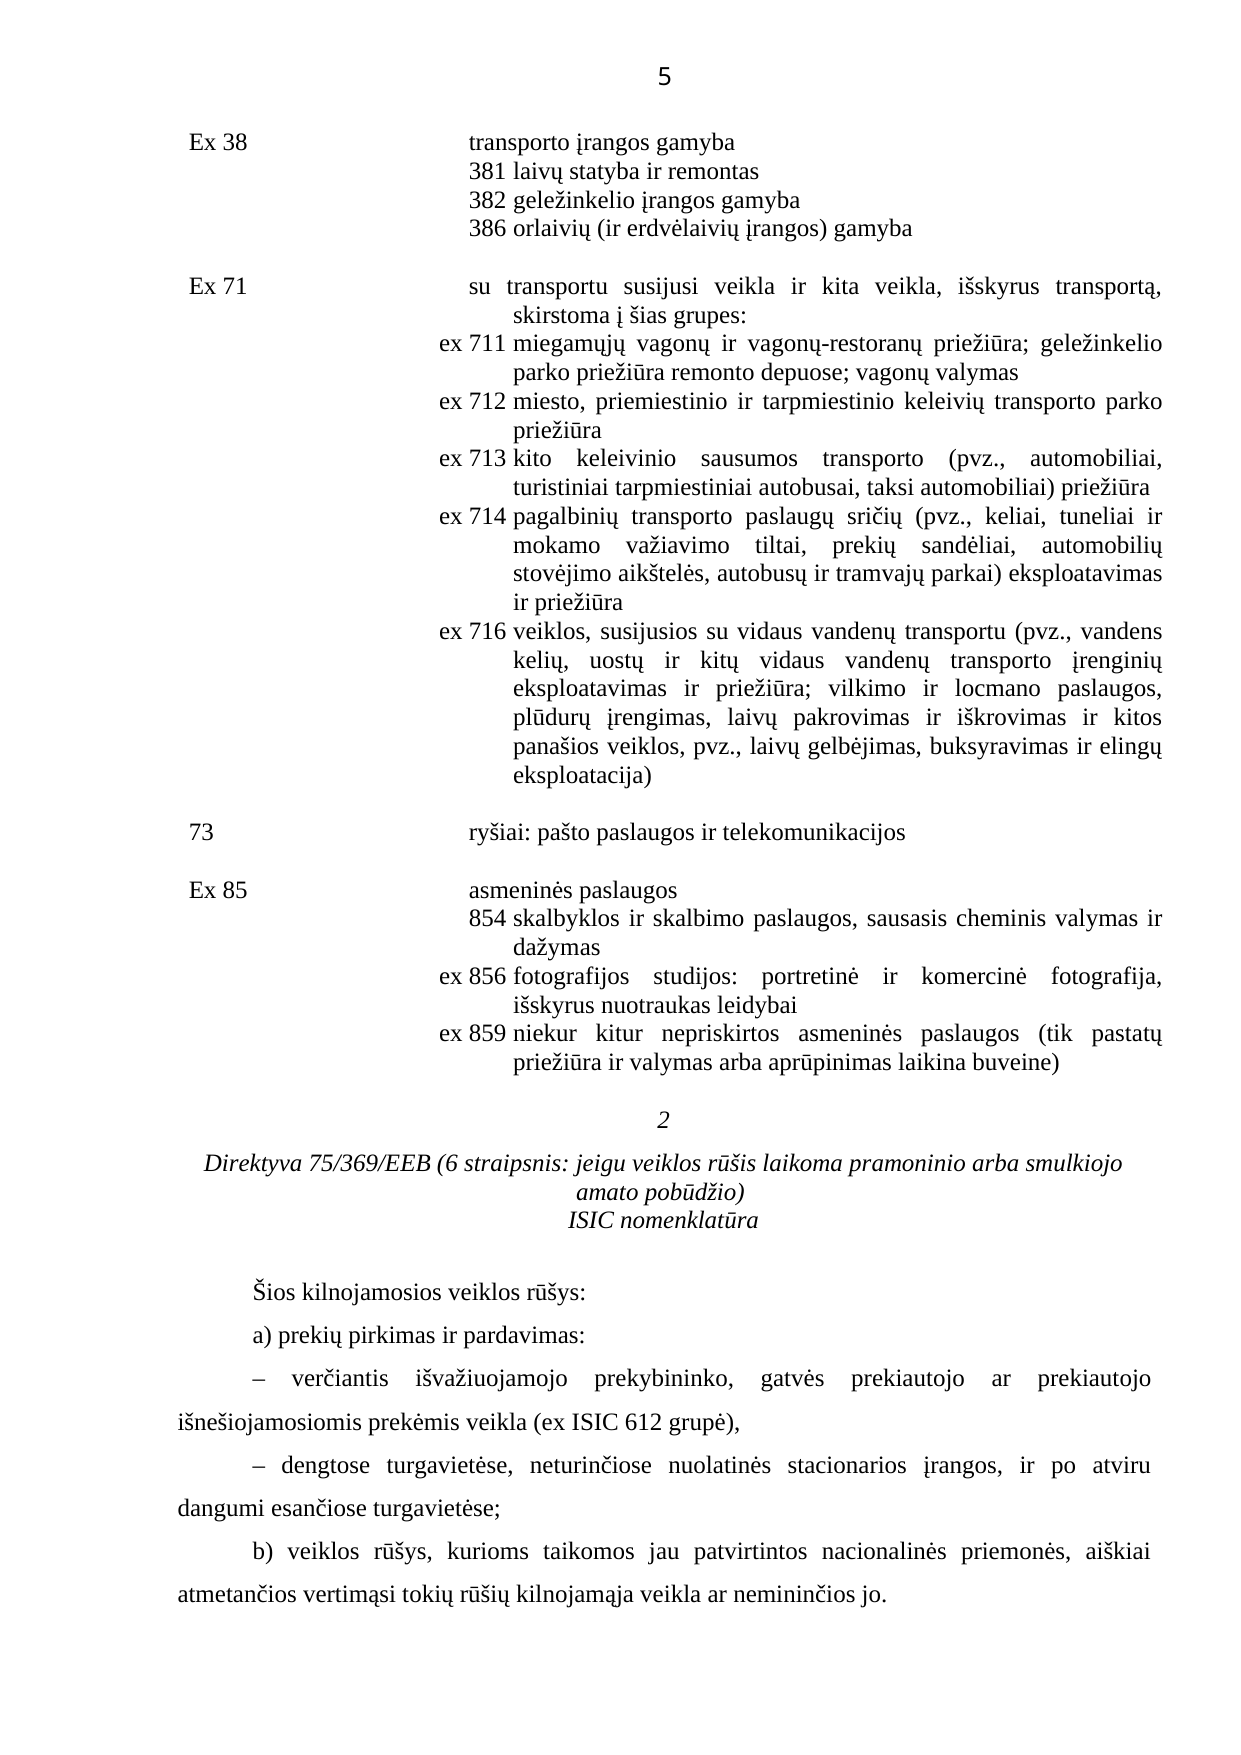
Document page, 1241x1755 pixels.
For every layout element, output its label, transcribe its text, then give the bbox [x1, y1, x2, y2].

text ISIC nomenklatūra [177, 1205, 1152, 1234]
table_cell 854 skalbyklos ir skalbimo paslaugos, sausasis cheminis valymas ir dažymas ex 856 fotografijos studijos: portretinė ir komercinė fotografija, išskyrus nuotraukas leidybai ex 859 niekur kitur nepriskirtos asmeninės paslaugos (tik pastatų priežiūra ir valymas arba aprūpinimas laikina buveine) [291, 904, 1174, 1076]
table_cell 381 laivų statyba ir remontas 382 geležinkelio įrangos gamyba 386 orlaivių (ir erdvėlaivių įrangos) gamyba [291, 156, 1174, 271]
text b) veiklos rūšys, kurioms taikomos jau patvirtintos nacionalinės priemonės, aiškiai atmetančios vertimąsi tokių rūšių kilnojamąja veikla ar nemininčios jo. [177, 1536, 1152, 1608]
text – verčiantis išvažiuojamojo prekybininko, gatvės prekiautojo ar prekiautojo išnešiojamosiomis prekėmis veikla (ex ISIC 612 grupė), [177, 1363, 1152, 1435]
table_cell Ex 85 [177, 875, 291, 903]
text 2 [177, 1105, 1152, 1133]
table_cell 73 [177, 817, 291, 875]
table_cell [177, 904, 291, 1076]
text Direktyva 75/369/EEB (6 straipsnis: jeigu veiklos rūšis laikoma pramoninio arba smulkiojo amato pobūdžio) [177, 1148, 1152, 1205]
text Šios kilnojamosios veiklos rūšys: [177, 1277, 1152, 1306]
table_cell ryšiai: pašto paslaugos ir telekomunikacijos [291, 817, 1174, 875]
table_cell transporto įrangos gamyba [291, 127, 1174, 156]
table_cell su transportu susijusi veikla ir kita veikla, išskyrus transportą, skirstoma į šias grupes: ex 711 miegamųjų vagonų ir vagonų-restoranų priežiūra; geležinkelio parko priežiūra remonto depuose; vagonų valymas ex 712 miesto, priemiestinio ir tarpmiestinio keleivių transporto parko priežiūra ex 713 kito keleivinio sausumos transporto (pvz., automobiliai, turistiniai tarpmiestiniai autobusai, taksi automobiliai) priežiūra ex 714 pagalbinių transporto paslaugų sričių (pvz., keliai, tuneliai ir mokamo važiavimo tiltai, prekių sandėliai, automobilių stovėjimo aikštelės, autobusų ir tramvajų parkai) eksploatavimas ir priežiūra ex 716 veiklos, susijusios su vidaus vandenų transportu (pvz., vandens kelių, uostų ir kitų vidaus vandenų transporto įrenginių eksploatavimas ir priežiūra; vilkimo ir locmano paslaugos, plūdurų įrengimas, laivų pakrovimas ir iškrovimas ir kitos panašios veiklos, pvz., laivų gelbėjimas, buksyravimas ir elingų eksploatacija) [291, 271, 1174, 817]
table_cell Ex 71 [177, 271, 291, 817]
table_cell asmeninės paslaugos [291, 875, 1174, 903]
table_cell Ex 38 [177, 127, 291, 156]
text – dengtose turgavietėse, neturinčiose nuolatinės stacionarios įrangos, ir po atviru dangumi esančiose turgavietėse; [177, 1450, 1152, 1522]
text a) prekių pirkimas ir pardavimas: [177, 1320, 1152, 1349]
table_cell [177, 156, 291, 271]
